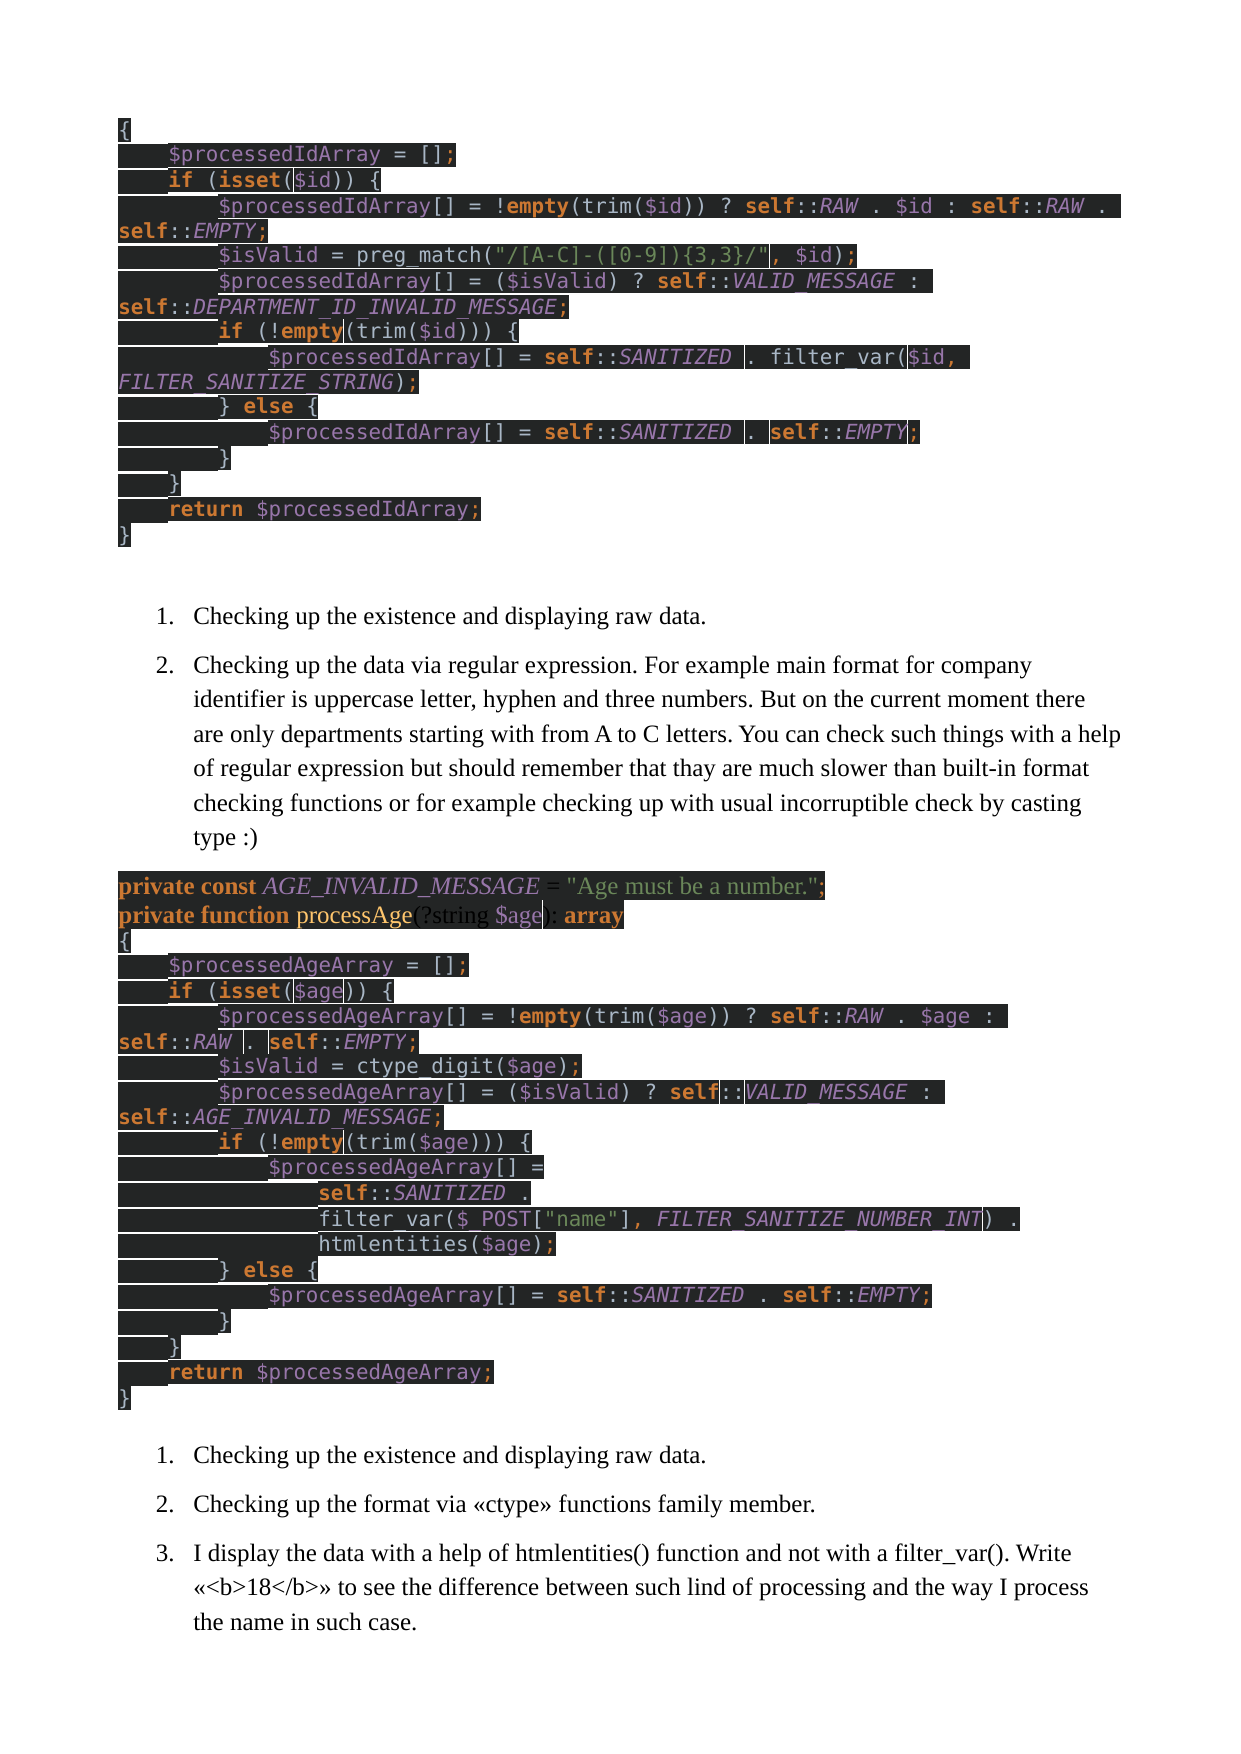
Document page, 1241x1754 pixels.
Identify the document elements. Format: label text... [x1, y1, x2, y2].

text } [118, 471, 1122, 497]
list Checking up the format via «ctype» functions family member. [156, 1489, 1122, 1517]
list Checking up the existence and displaying raw data. [156, 601, 1122, 629]
text self::SANITIZED . [118, 1181, 1122, 1207]
text } [118, 1386, 1122, 1410]
text $isValid = preg_match("/[A-C]-([0-9]){3,3}/", $id); [118, 243, 1122, 269]
text if (!empty(trim($age))) { [118, 1130, 1122, 1155]
text $processedAgeArray[] = ($isValid) ? self::VALID_MESSAGE : self::AGE_INVALID_MESSAGE; [118, 1080, 1122, 1130]
text private function processAge(?string $age): array [118, 900, 1122, 929]
text } [118, 1335, 1122, 1360]
text } [118, 1309, 1122, 1335]
text } else { [118, 394, 1122, 420]
text if (isset($age)) { [118, 979, 1122, 1004]
text $processedAgeArray[] = self::SANITIZED . self::EMPTY; [118, 1283, 1122, 1309]
text $processedAgeArray[] = !empty(trim($age)) ? self::RAW . $age : self::RAW . self::EMPTY; [118, 1004, 1122, 1054]
list Checking up the data via regular expression. For example main format for company identifier is uppercase letter, hyphen and three numbers. But on the current moment there are only departments starting with from A to C letters. You can check such things with a help of regular expression but should remember that thay are much slower than built-in format checking functions or for example checking up with usual incorruptible check by casting type :) [156, 650, 1122, 851]
text $processedIdArray[] = self::SANITIZED . self::EMPTY; [118, 420, 1122, 446]
text $processedIdArray[] = self::SANITIZED . filter_var($id, FILTER_SANITIZE_STRING); [118, 345, 1122, 394]
text $processedIdArray[] = !empty(trim($id)) ? self::RAW . $id : self::RAW . self::EMPTY; [118, 194, 1122, 243]
text $processedIdArray[] = ($isValid) ? self::VALID_MESSAGE : self::DEPARTMENT_ID_INVALID_MESSAGE; [118, 269, 1122, 319]
text { [118, 929, 1122, 953]
text if (!empty(trim($id))) { [118, 319, 1122, 345]
text $processedAgeArray = []; [118, 953, 1122, 979]
text private const AGE_INVALID_MESSAGE = "Age must be a number."; [118, 871, 1122, 900]
text if (isset($id)) { [118, 168, 1122, 194]
text filter_var($_POST["name"], FILTER_SANITIZE_NUMBER_INT) . [118, 1207, 1122, 1232]
text return $processedIdArray; [118, 497, 1122, 523]
text $processedIdArray = []; [118, 142, 1122, 168]
list Checking up the existence and displaying raw data. [156, 1440, 1122, 1468]
text htmlentities($age); [118, 1232, 1122, 1258]
text { [118, 118, 1122, 142]
text return $processedAgeArray; [118, 1360, 1122, 1386]
text } [118, 523, 1122, 547]
list I display the data with a help of htmlentities() function and not with a filter_var(). Write «<b>18</b>» to see the difference between such lind of processing and the way I process the name in such case. [156, 1538, 1122, 1636]
text } [118, 446, 1122, 471]
text $processedAgeArray[] = [118, 1155, 1122, 1181]
text $isValid = ctype_digit($age); [118, 1054, 1122, 1080]
text } else { [118, 1258, 1122, 1283]
